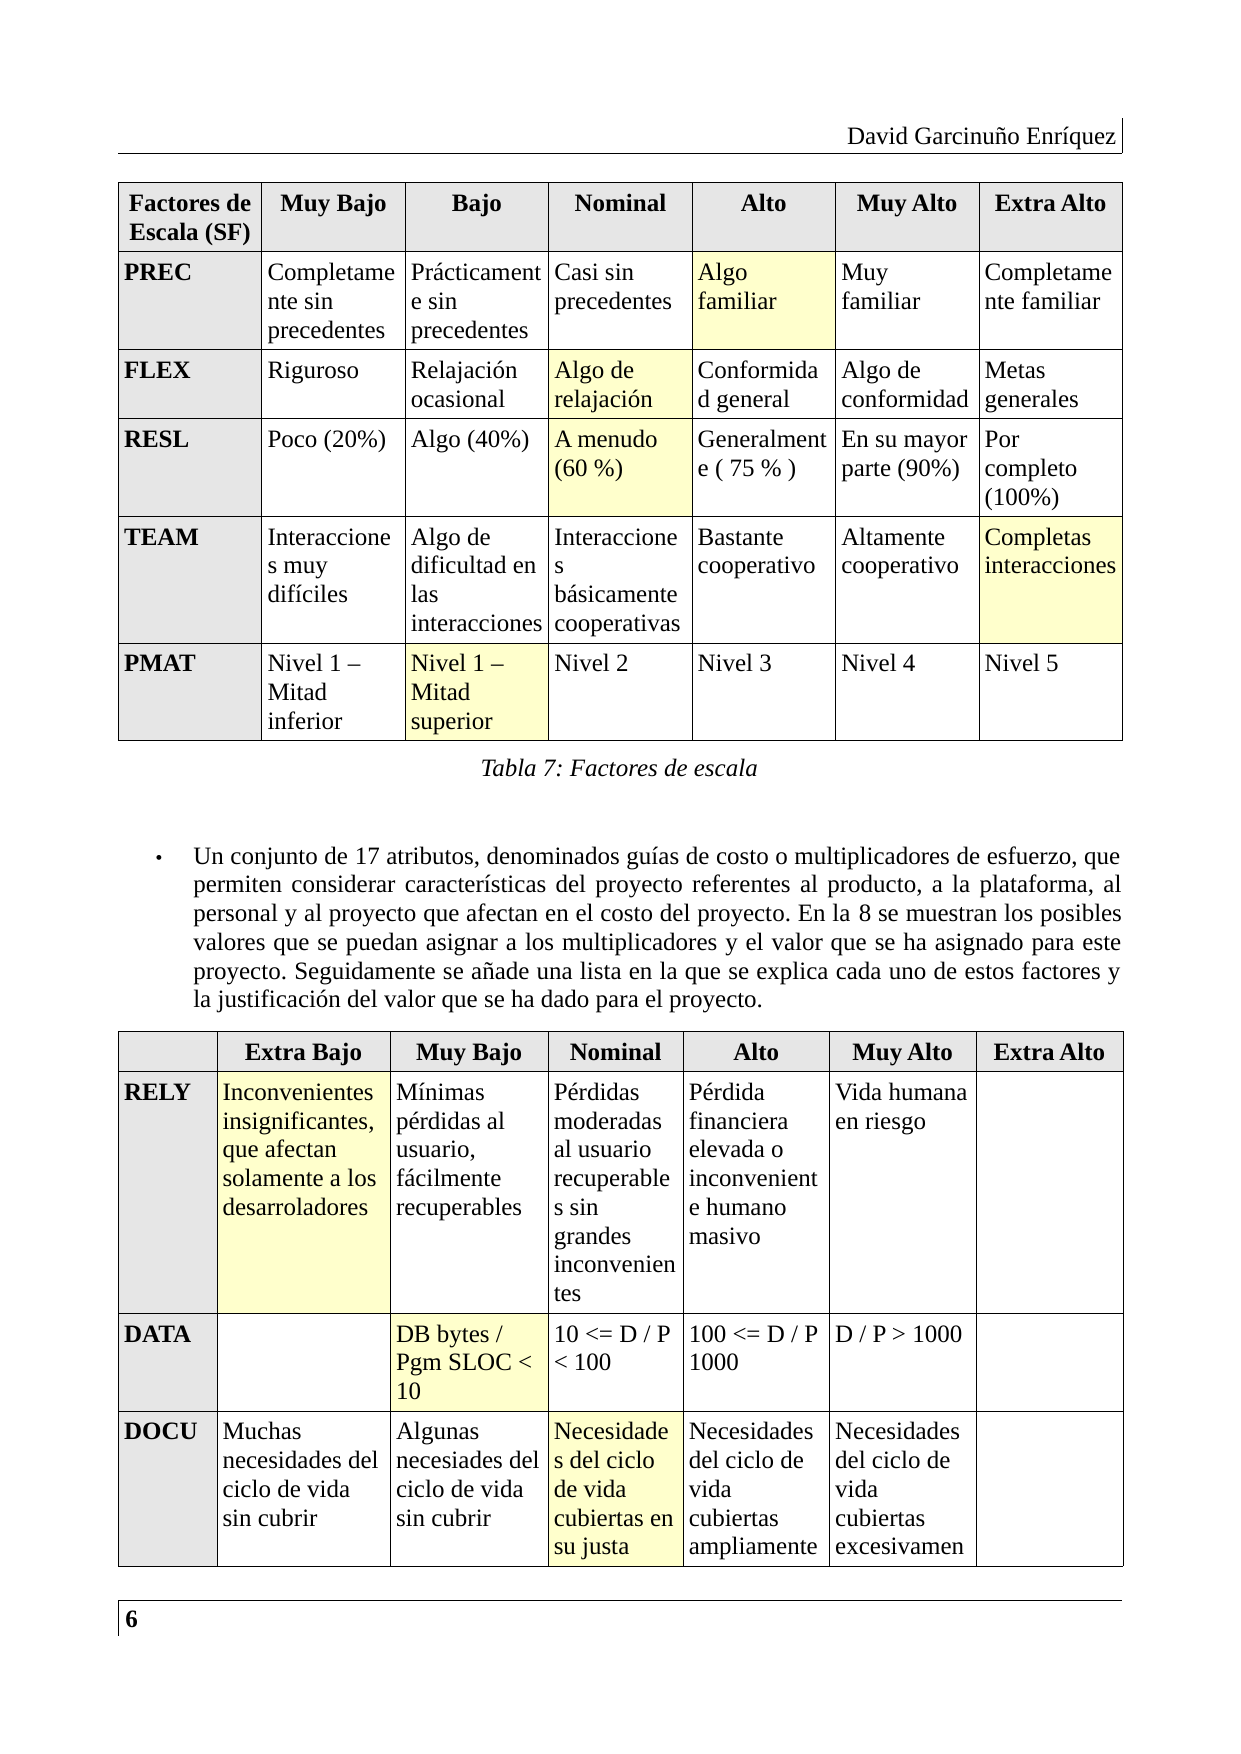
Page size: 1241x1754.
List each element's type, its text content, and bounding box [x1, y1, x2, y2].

table_cell Mínimas pérdidas al usuario, fácilmente recuperables [391, 1072, 548, 1313]
table_cell Completamente sin precedentes [262, 252, 405, 349]
table_cell RELY [119, 1072, 217, 1313]
table_cell FLEX [119, 350, 261, 418]
table_header Nominal [549, 1032, 683, 1071]
table_cell Algo de relajación [549, 350, 692, 418]
table_cell Algo familiar [693, 252, 835, 349]
table_cell RESL [119, 419, 261, 516]
table_header Factores de Escala (SF) [119, 183, 261, 251]
table_cell Completas interacciones [980, 517, 1122, 643]
table_header Extra Bajo [218, 1032, 390, 1071]
table_cell Completamente familiar [980, 252, 1122, 349]
table_cell Por completo (100%) [980, 419, 1122, 516]
table_cell Nivel 2 [549, 644, 692, 740]
table_cell [977, 1314, 1123, 1411]
table_cell Poco (20%) [262, 419, 405, 516]
table_cell Pérdidas moderadas al usuario recuperables sin grandes inconvenientes [549, 1072, 683, 1313]
table_cell Algo de conformidad [836, 350, 979, 418]
table_cell Nivel 4 [836, 644, 979, 740]
table_header Nominal [549, 183, 692, 251]
table_cell 10 <= D / P < 100 [549, 1314, 683, 1411]
table_cell D / P > 1000 [830, 1314, 976, 1411]
table_cell Nivel 1 – Mitad inferior [262, 644, 405, 740]
table_header Muy Alto [830, 1032, 976, 1071]
table_cell Nivel 1 – Mitad superior [406, 644, 548, 740]
table_cell Riguroso [262, 350, 405, 418]
text Tabla 7: Factores de escala [118, 753, 1122, 782]
table_cell [977, 1072, 1123, 1313]
table_cell Bastante cooperativo [693, 517, 835, 643]
table_header Muy Bajo [262, 183, 405, 251]
table_cell 100 <= D / P 1000 [684, 1314, 829, 1411]
table_cell Interacciones básicamente cooperativas [549, 517, 692, 643]
table_cell Metas generales [980, 350, 1122, 418]
table_cell Necesidades del ciclo de vida cubiertas ampliamente [684, 1412, 829, 1566]
table_header Alto [684, 1032, 829, 1071]
table_cell [218, 1314, 390, 1411]
table_cell PMAT [119, 644, 261, 740]
table_cell [977, 1412, 1123, 1566]
table_cell En su mayor parte (90%) [836, 419, 979, 516]
table_cell DOCU [119, 1412, 217, 1566]
table_header Extra Alto [977, 1032, 1123, 1071]
table_cell Altamente cooperativo [836, 517, 979, 643]
table_cell Algunas necesiades del ciclo de vida sin cubrir [391, 1412, 548, 1566]
table_cell Casi sin precedentes [549, 252, 692, 349]
table_cell Relajación ocasional [406, 350, 548, 418]
table_cell Conformidad general [693, 350, 835, 418]
table_cell DB bytes / Pgm SLOC < 10 [391, 1314, 548, 1411]
table_cell Pérdida financiera elevada o inconveniente humano masivo [684, 1072, 829, 1313]
table_cell Nivel 5 [980, 644, 1122, 740]
table_header Alto [693, 183, 835, 251]
table_header Muy Alto [836, 183, 979, 251]
table_cell Nivel 3 [693, 644, 835, 740]
table_cell Muy familiar [836, 252, 979, 349]
table_cell Prácticamente sin precedentes [406, 252, 548, 349]
table_cell Muchas necesidades del ciclo de vida sin cubrir [218, 1412, 390, 1566]
table_cell A menudo (60 %) [549, 419, 692, 516]
table_cell Algo de dificultad en las interacciones [406, 517, 548, 643]
table_header Bajo [406, 183, 548, 251]
table_cell DATA [119, 1314, 217, 1411]
table_cell Generalmente ( 75 % ) [693, 419, 835, 516]
list Un conjunto de 17 atributos, denominados guías de costo o multiplicadores de esfuerzo, que permiten considerar características del proyecto referentes al producto, a la plataforma, al personal y al proyecto que afectan en el costo del proyecto. En la Tabla 8 se muestran los posibles valores que se puedan asignar a los multiplicadores y el valor que se ha asignado para este proyecto. Seguidamente se añade una lista en la que se explica cada uno de estos factores y la justificación del valor que se ha dado para el proyecto. [156, 841, 1122, 1013]
table_cell Necesidades del ciclo de vida cubiertas excesivamen [830, 1412, 976, 1566]
table_cell Inconvenientes insignificantes, que afectan solamente a los desarroladores [218, 1072, 390, 1313]
table_cell Vida humana en riesgo [830, 1072, 976, 1313]
table_cell PREC [119, 252, 261, 349]
table_header Muy Bajo [391, 1032, 548, 1071]
table_cell TEAM [119, 517, 261, 643]
table_header [119, 1032, 217, 1071]
table_cell Interacciones muy difíciles [262, 517, 405, 643]
table_header Extra Alto [980, 183, 1122, 251]
table_cell Necesidades del ciclo de vida cubiertas en su justa [549, 1412, 683, 1566]
table_cell Algo (40%) [406, 419, 548, 516]
